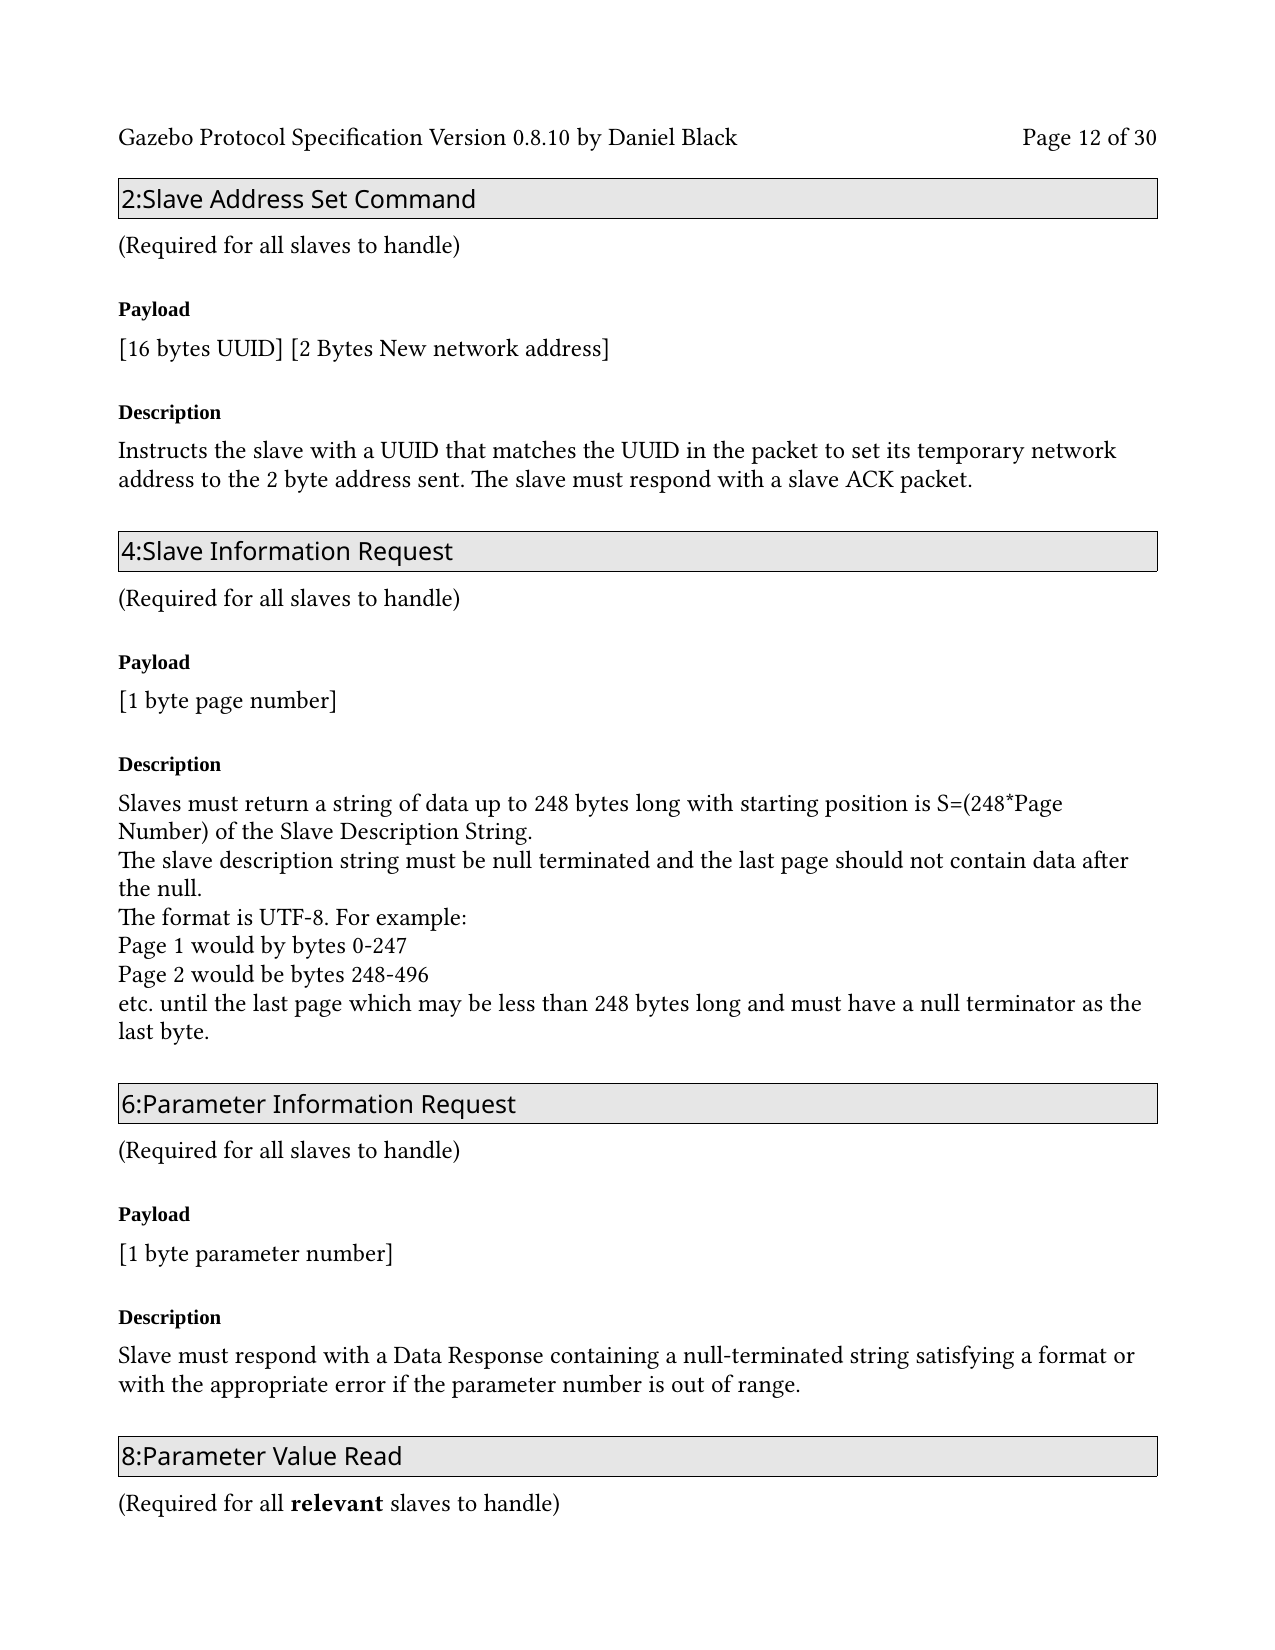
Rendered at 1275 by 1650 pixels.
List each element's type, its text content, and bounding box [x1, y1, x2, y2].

subtitle 8:Parameter Value Read [119, 1437, 1157, 1476]
subtitle Payload [118, 1202, 1157, 1226]
subtitle 2:Slave Address Set Command [119, 179, 1157, 218]
subtitle Description [118, 752, 1157, 776]
subtitle Description [118, 1304, 1157, 1329]
subtitle Payload [118, 649, 1157, 674]
text (Required for all slaves to handle) [118, 231, 1157, 259]
text [1 byte page number] [118, 686, 1157, 715]
text Instructs the slave with a UUID that matches the UUID in the packet to set its temporary network address to the 2 byte address sent. The slave must respond with a slave ACK packet. [118, 436, 1157, 493]
text (Required for all relevant slaves to handle) [118, 1488, 1157, 1517]
text (Required for all slaves to handle) [118, 1136, 1157, 1164]
text (Required for all slaves to handle) [118, 583, 1157, 612]
text [1 byte parameter number] [118, 1238, 1157, 1267]
subtitle 6:Parameter Information Request [119, 1084, 1157, 1123]
subtitle 4:Slave Information Request [119, 532, 1157, 571]
text Slaves must return a string of data up to 248 bytes long with starting position is S=(248*Page Number) of the Slave Description String. The slave description string must be null terminated and the last page should not contain data after the null. The format is UTF-8. For example: Page 1 would by bytes 0-247 Page 2 would be bytes 248-496 etc. until the last page which may be less than 248 bytes long and must have a null terminator as the last byte. [118, 789, 1157, 1046]
subtitle Payload [118, 297, 1157, 321]
subtitle Description [118, 399, 1157, 424]
text [16 bytes UUID] [2 Bytes New network address] [118, 333, 1157, 362]
text Slave must respond with a Data Response containing a null-terminated string satisfying a format or with the appropriate error if the parameter number is out of range. [118, 1341, 1157, 1398]
